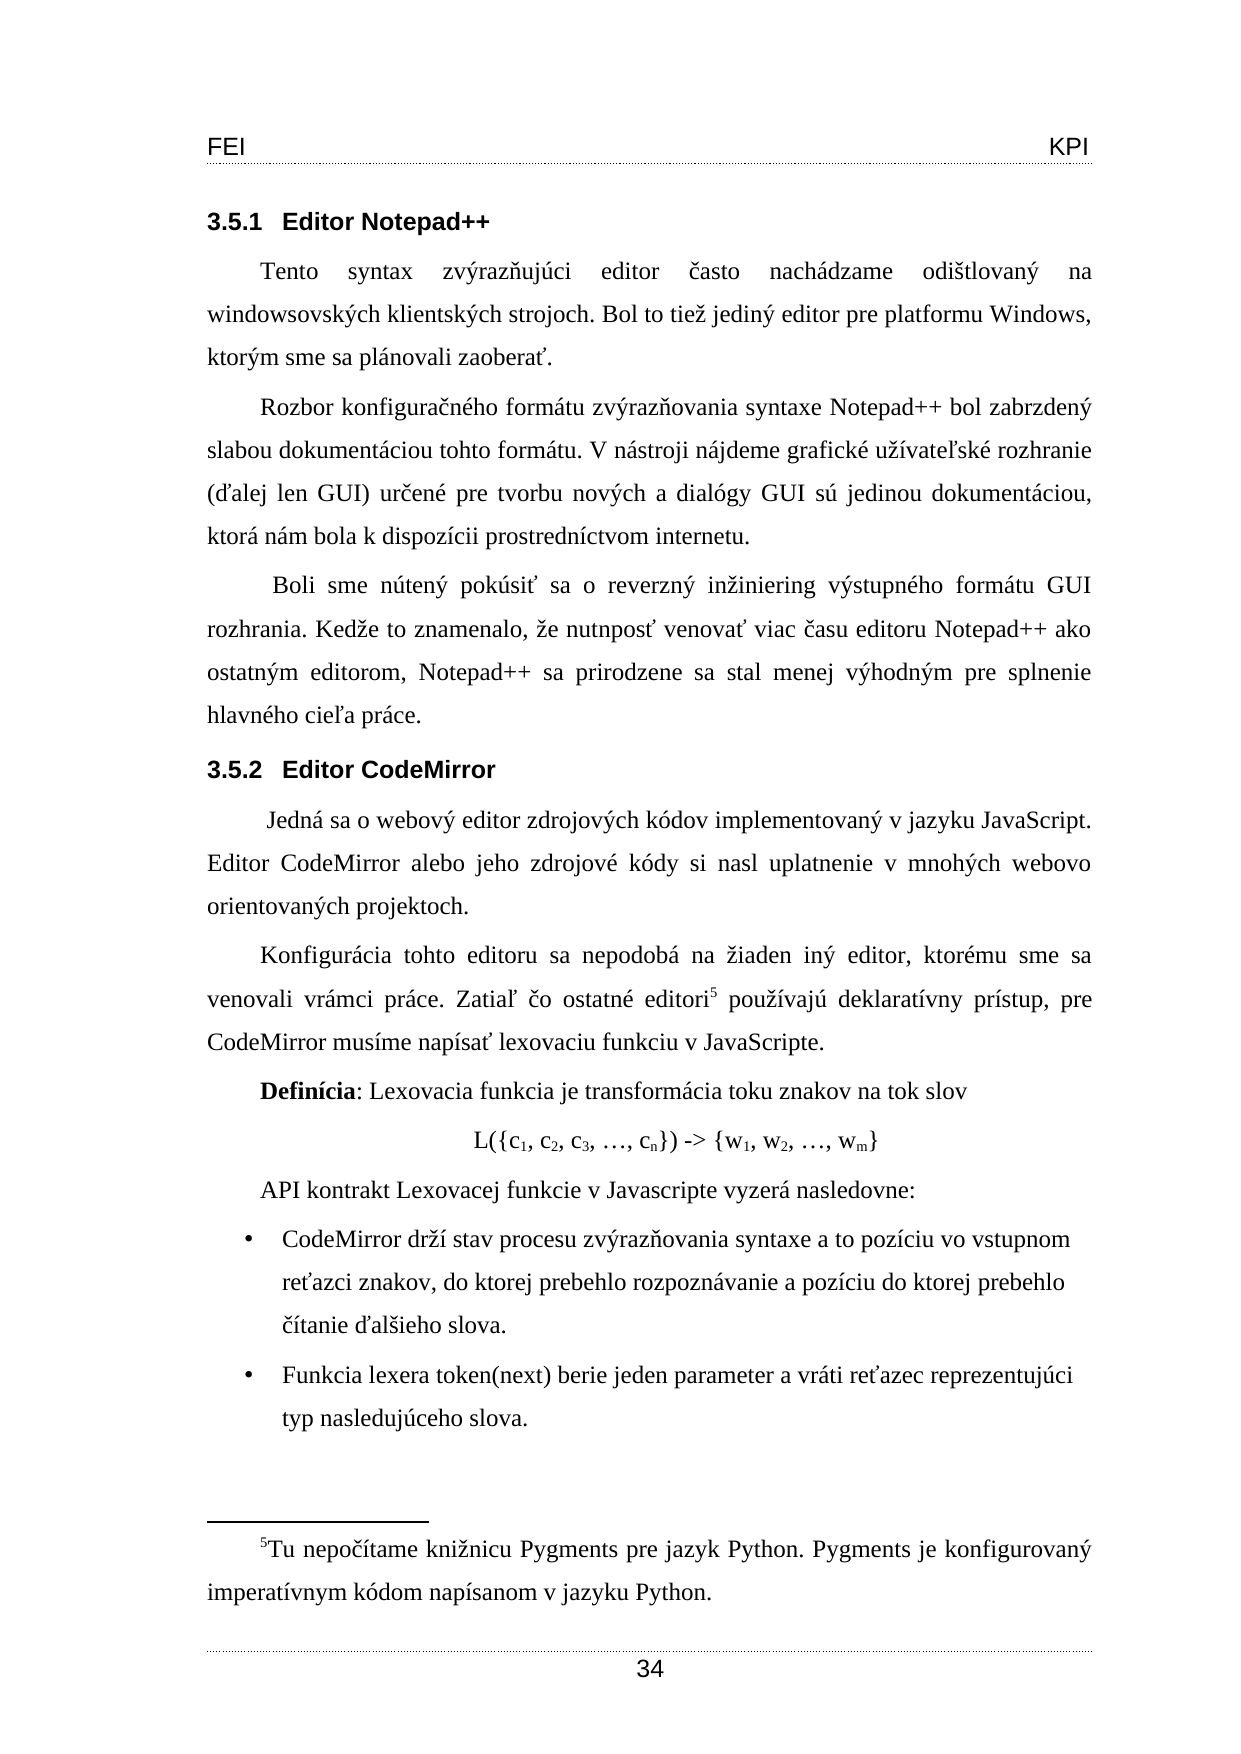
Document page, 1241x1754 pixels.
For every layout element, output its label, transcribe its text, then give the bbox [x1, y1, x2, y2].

text API kontrakt Lexovacej funkcie v Javascripte vyzerá nasledovne: [207, 1175, 1092, 1204]
text Boli sme nútený pokúsiť sa o reverzný inžiniering výstupného formátu GUI rozhrania. Kedže to znamenalo, že nutnposť venovať viac času editoru Notepad++ ako ostatným editorom, Notepad++ sa prirodzene sa stal menej výhodným pre splnenie hlavného cieľa práce. [207, 571, 1092, 729]
text Jedná sa o webový editor zdrojových kódov implementovaný v jazyku JavaScript. Editor CodeMirror alebo jeho zdrojové kódy si nasl uplatnenie v mnohých webovo orientovaných projektoch. [207, 805, 1092, 920]
text L({c1, c2, c3, …, cn}) -> {w1, w2, …, wm} [207, 1126, 1092, 1154]
list Funkcia lexera token(next) berie jeden parameter a vráti reťazec reprezentujúci typ nasledujúceho slova. [244, 1360, 1092, 1432]
text Tento syntax zvýrazňujúci editor často nachádzame odištlovaný na windowsovských klientských strojoch. Bol to tiež jediný editor pre platformu Windows, ktorým sme sa plánovali zaoberať. [207, 256, 1092, 371]
list Editor Notepad++ [207, 207, 1092, 236]
list CodeMirror drží stav procesu zvýrazňovania syntaxe a to pozíciu vo vstupnom reťazci znakov, do ktorej prebehlo rozpoznávanie a pozíciu do ktorej prebehlo čítanie ďalšieho slova. [244, 1224, 1092, 1339]
text Rozbor konfiguračného formátu zvýrazňovania syntaxe Notepad++ bol zabrzdený slabou dokumentáciou tohto formátu. V nástroji nájdeme grafické užívateľské rozhranie (ďalej len GUI) určené pre tvorbu nových a dialógy GUI sú jedinou dokumentáciou, ktorá nám bola k dispozícii prostredníctvom internetu. [207, 392, 1092, 550]
text Tu nepočítame knižnicu Pygments pre jazyk Python. Pygments je konfigurovaný imperatívnym kódom napísanom v jazyku Python. [207, 1534, 1092, 1606]
list Editor CodeMirror [207, 756, 1092, 784]
text Definícia: Lexovacia funkcia je transformácia toku znakov na tok slov [207, 1076, 1092, 1105]
text Konfigurácia tohto editoru sa nepodobá na žiaden iný editor, ktorému sme sa venovali vrámci práce. Zatiaľ čo ostatné editori používajú deklaratívny prístup, pre CodeMirror musíme napísať lexovaciu funkciu v JavaScripte. [207, 941, 1092, 1056]
